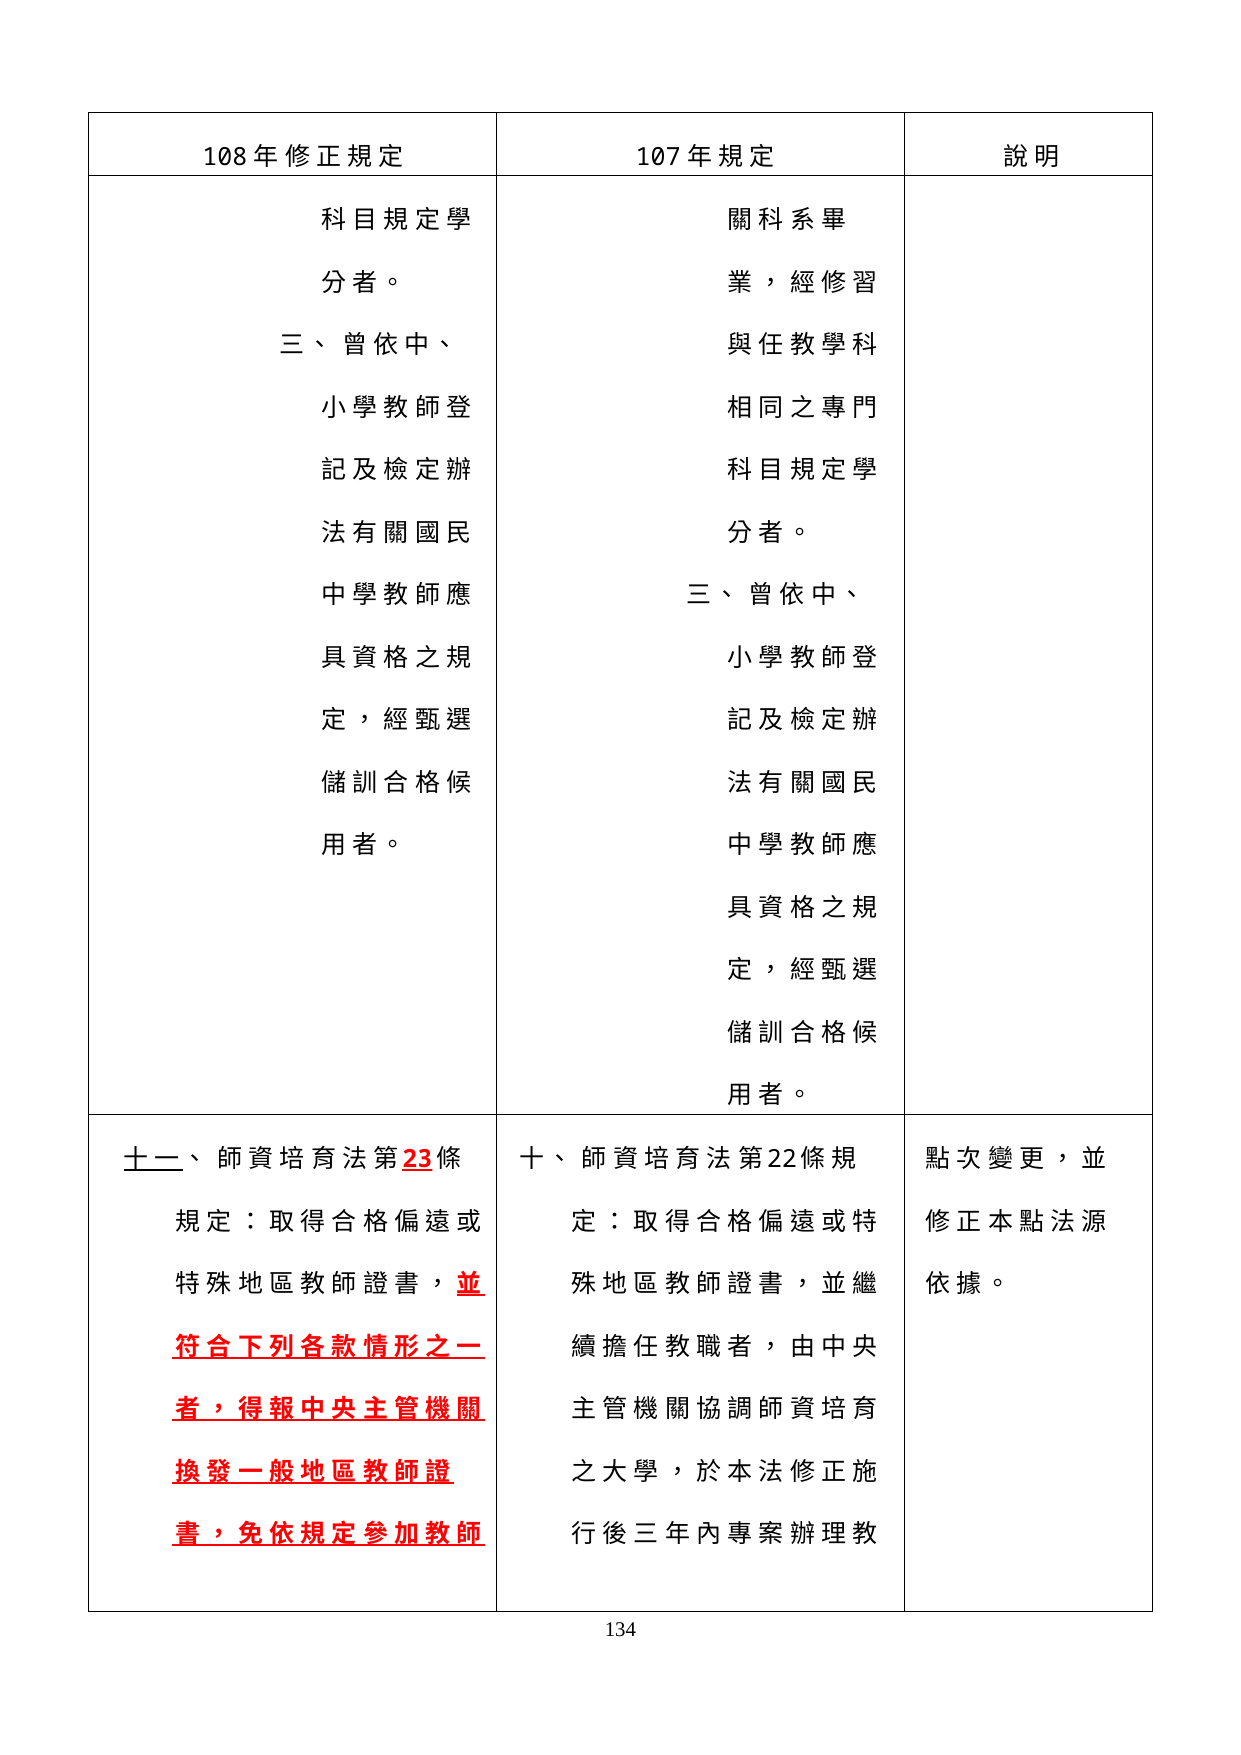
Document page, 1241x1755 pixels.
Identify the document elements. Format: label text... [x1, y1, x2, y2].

table_cell 十、師資培育法第22條規定：取得合格偏遠或特殊地區教師證書，並繼續擔任教職者，由中央主管機關協調師資培育之大學，於本法修正施行後三年內專案辦理教 [497, 1115, 904, 1611]
table_header 108年修正規定 [89, 113, 496, 175]
table_cell 點次變更，並修正本點法源依據。 [905, 1115, 1152, 1611]
table_cell 科目規定學分者。 三、曾依中、小學教師登記及檢定辦法有關國民中學教師應具資格之規定，經甄選儲訓合格候用者。 [89, 176, 496, 1114]
table_cell [905, 176, 1152, 1114]
table_cell 關科系畢業，經修習與任教學科相同之專門科目規定學分者。 三、曾依中、小學教師登記及檢定辦法有關國民中學教師應具資格之規定，經甄選儲訓合格候用者。 [497, 176, 904, 1114]
table_header 說明 [905, 113, 1152, 175]
table_header 107年規定 [497, 113, 904, 175]
table_cell 十一、師資培育法第23條規定：取得合格偏遠或特殊地區教師證書，並符合下列各款情形之一者，得報中央主管機關換發一般地區教師證書，免依規定參加教師 [89, 1115, 496, 1611]
